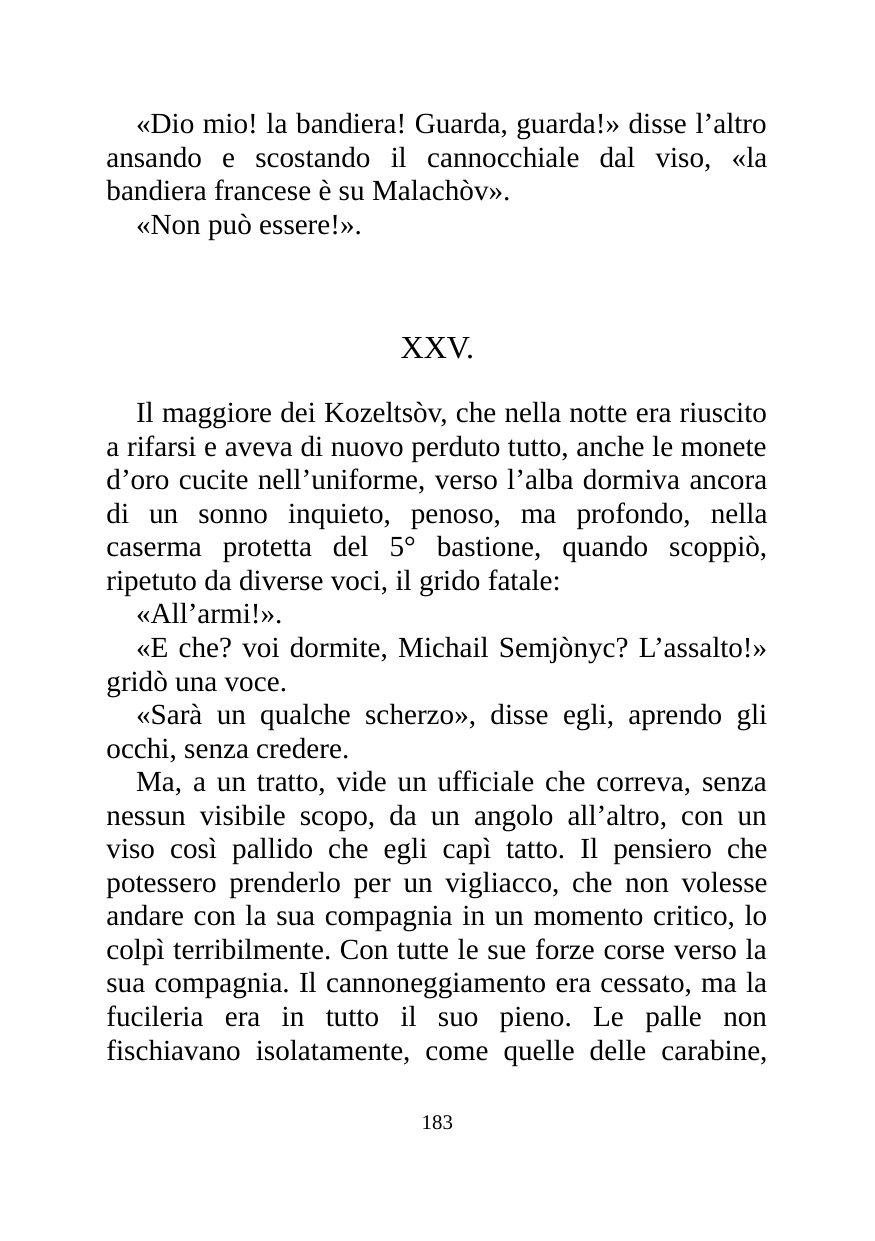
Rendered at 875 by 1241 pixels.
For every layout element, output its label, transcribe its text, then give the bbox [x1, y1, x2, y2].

subtitle XXV. [106, 329, 768, 366]
text «Dio mio! la bandiera! Guarda, guarda!» disse l’altro ansando e scostando il cannocchiale dal viso, «la bandiera francese è su Malachòv». [106, 106, 768, 207]
text Ma, a un tratto, vide un ufficiale che correva, senza nessun visibile scopo, da un angolo all’altro, con un viso così pallido che egli capì tatto. Il pensiero che potessero prenderlo per un vigliacco, che non volesse andare con la sua compagnia in un momento critico, lo colpì terribilmente. Con tutte le sue forze corse verso la sua compagnia. Il cannoneggiamento era cessato, ma la fucileria era in tutto il suo pieno. Le palle non fischiavano isolatamente, come quelle delle carabine, [106, 764, 768, 1066]
text «E che? voi dormite, Michail Semjònyc? L’assalto!» gridò una voce. [106, 630, 768, 697]
text «Non può essere!». [106, 207, 768, 240]
text «All’armi!». [106, 597, 768, 630]
text «Sarà un qualche scherzo», disse egli, aprendo gli occhi, senza credere. [106, 697, 768, 764]
text Il maggiore dei Kozeltsòv, che nella notte era riuscito a rifarsi e aveva di nuovo perduto tutto, anche le monete d’oro cucite nell’uniforme, verso l’alba dormiva ancora di un sonno inquieto, penoso, ma profondo, nella caserma protetta del 5° bastione, quando scoppiò, ripetuto da diverse voci, il grido fatale: [106, 395, 768, 597]
